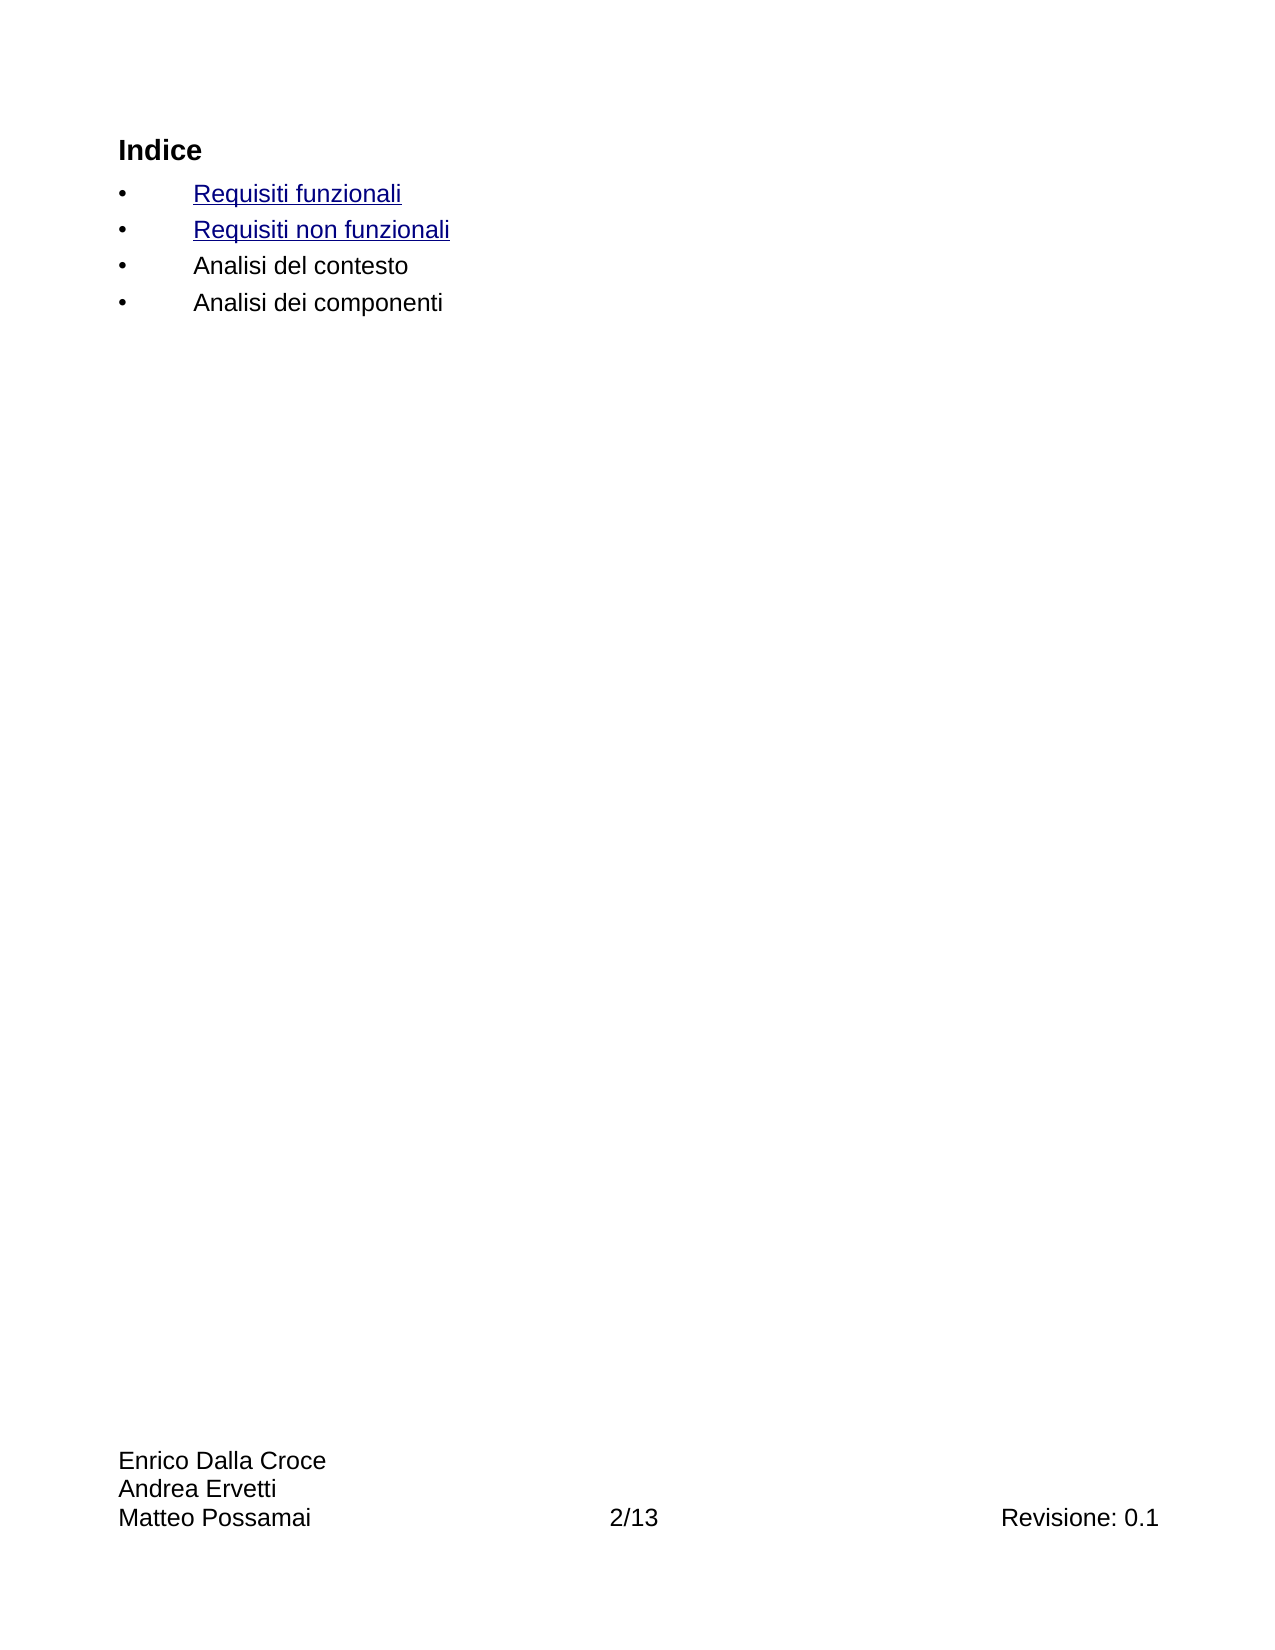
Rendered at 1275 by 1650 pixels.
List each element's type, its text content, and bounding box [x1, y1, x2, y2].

list Analisi dei componenti [118, 288, 1157, 317]
list Requisiti funzionali [118, 179, 1157, 207]
subtitle Indice [118, 133, 1157, 167]
list Requisiti non funzionali [118, 215, 1157, 244]
list Analisi del contesto [118, 251, 1157, 280]
